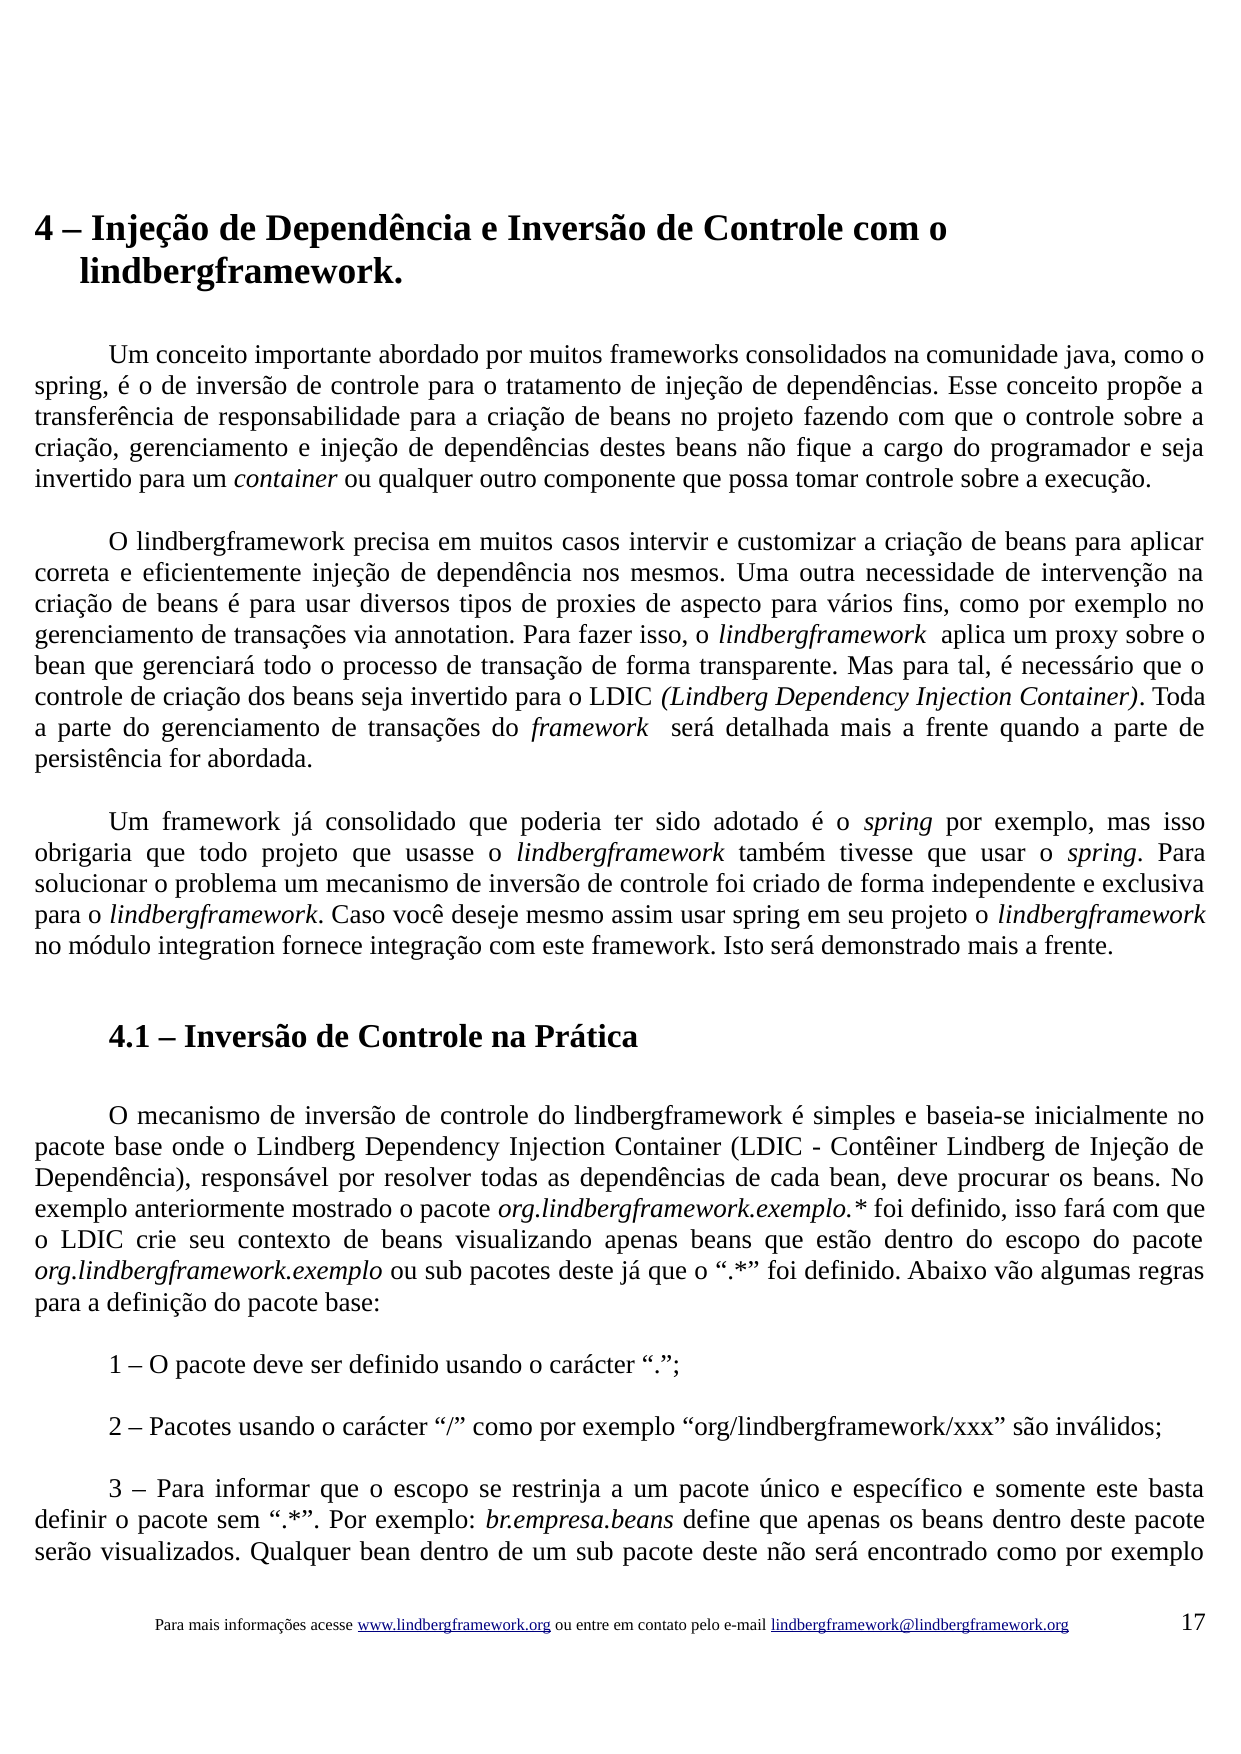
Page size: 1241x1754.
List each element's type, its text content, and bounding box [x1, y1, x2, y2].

text Um framework já consolidado que poderia ter sido adotado é o spring por exemplo, mas isso obrigaria que todo projeto que usasse o lindbergframework também tivesse que usar o spring. Para solucionar o problema um mecanismo de inversão de controle foi criado de forma independente e exclusiva para o lindbergframework. Caso você deseje mesmo assim usar spring em seu projeto o lindbergframework no módulo integration fornece integração com este framework. Isto será demonstrado mais a frente. [34, 805, 1206, 961]
text 1 – O pacote deve ser definido usando o carácter “.”; [34, 1348, 1206, 1379]
subtitle 4 – Injeção de Dependência e Inversão de Controle com o lindbergframework. [34, 205, 1206, 292]
text O lindbergframework precisa em muitos casos intervir e customizar a criação de beans para aplicar correta e eficientemente injeção de dependência nos mesmos. Uma outra necessidade de intervenção na criação de beans é para usar diversos tipos de proxies de aspecto para vários fins, como por exemplo no gerenciamento de transações via annotation. Para fazer isso, o lindbergframework aplica um proxy sobre o bean que gerenciará todo o processo de transação de forma transparente. Mas para tal, é necessário que o controle de criação dos beans seja invertido para o LDIC (Lindberg Dependency Injection Container). Toda a parte do gerenciamento de transações do framework será detalhada mais a frente quando a parte de persistência for abordada. [34, 524, 1206, 774]
text 3 – Para informar que o escopo se restrinja a um pacote único e específico e somente este basta definir o pacote sem “.*”. Por exemplo: br.empresa.beans define que apenas os beans dentro deste pacote serão visualizados. Qualquer bean dentro de um sub pacote deste não será encontrado como por exemplo [34, 1472, 1206, 1566]
text Um conceito importante abordado por muitos frameworks consolidados na comunidade java, como o spring, é o de inversão de controle para o tratamento de injeção de dependências. Esse conceito propõe a transferência de responsabilidade para a criação de beans no projeto fazendo com que o controle sobre a criação, gerenciamento e injeção de dependências destes beans não fique a cargo do programador e seja invertido para um container ou qualquer outro componente que possa tomar controle sobre a execução. [34, 338, 1206, 493]
text O mecanismo de inversão de controle do lindbergframework é simples e baseia-se inicialmente no pacote base onde o Lindberg Dependency Injection Container (LDIC - Contêiner Lindberg de Injeção de Dependência), responsável por resolver todas as dependências de cada bean, deve procurar os beans. No exemplo anteriormente mostrado o pacote org.lindbergframework.exemplo.* foi definido, isso fará com que o LDIC crie seu contexto de beans visualizando apenas beans que estão dentro do escopo do pacote org.lindbergframework.exemplo ou sub pacotes deste já que o “.*” foi definido. Abaixo vão algumas regras para a definição do pacote base: [34, 1099, 1206, 1317]
subtitle 4.1 – Inversão de Controle na Prática [94, 1017, 1206, 1055]
text 2 – Pacotes usando o carácter “/” como por exemplo “org/lindbergframework/xxx” são inválidos; [34, 1410, 1206, 1441]
